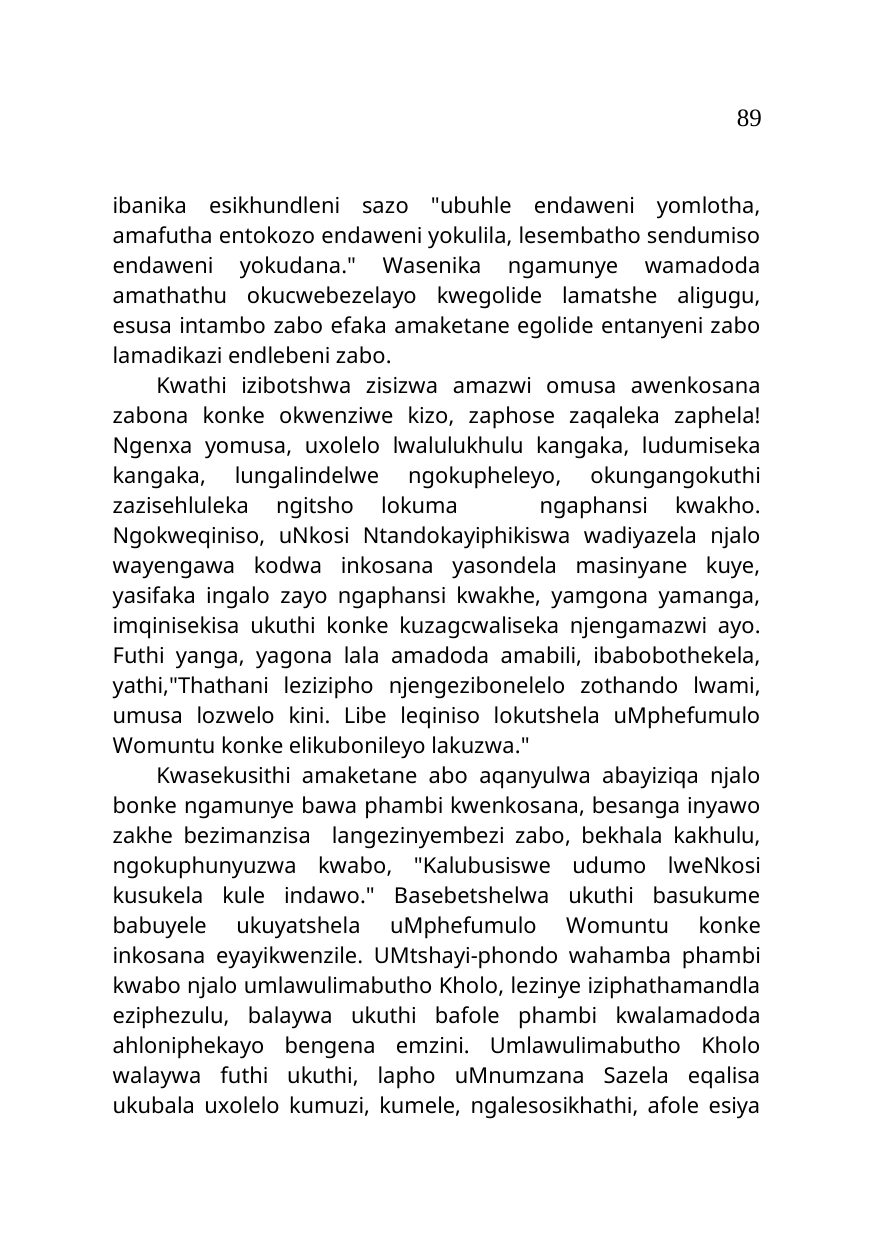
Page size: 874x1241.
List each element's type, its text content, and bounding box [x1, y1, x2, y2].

text Kwasekusithi amaketane abo aqanyulwa abayiziqa njalo bonke ngamunye bawa phambi kwenkosana, besanga inyawo zakhe bezimanzisa langezinyembezi zabo, bekhala kakhulu, ngokuphunyuzwa kwabo, "Kalubusiswe udumo lweNkosi kusukela kule indawo." Basebetshelwa ukuthi basukume babuyele ukuyatshela uMphefumulo Womuntu konke inkosana eyayikwenzile. UMtshayi-phondo wahamba phambi kwabo njalo umlawulimabutho Kholo, lezinye iziphathamandla eziphezulu, balaywa ukuthi bafole phambi kwalamadoda ahloniphekayo bengena emzini. Umlawulimabutho Kholo walaywa futhi ukuthi, lapho uMnumzana Sazela eqalisa ukubala uxolelo kumuzi, kumele, ngalesosikhathi, afole esiya [112, 759, 761, 1119]
text ibanika esikhundleni sazo "ubuhle endaweni yomlotha, amafutha entokozo endaweni yokulila, lesembatho sendumiso endaweni yokudana." Wasenika ngamunye wamadoda amathathu okucwebezelayo kwegolide lamatshe aligugu, esusa intambo zabo efaka amaketane egolide entanyeni zabo lamadikazi endlebeni zabo. [112, 189, 761, 369]
text Kwathi izibotshwa zisizwa amazwi omusa awenkosana zabona konke okwenziwe kizo, zaphose zaqaleka zaphela! Ngenxa yomusa, uxolelo lwalulukhulu kangaka, ludumiseka kangaka, lungalindelwe ngokupheleyo, okungangokuthi zazisehluleka ngitsho lokuma ngaphansi kwakho. Ngokweqiniso, uNkosi Ntandokayiphikiswa wadiyazela njalo wayengawa kodwa inkosana yasondela masinyane kuye, yasifaka ingalo zayo ngaphansi kwakhe, yamgona yamanga, imqinisekisa ukuthi konke kuzagcwaliseka njengamazwi ayo. Futhi yanga, yagona lala amadoda amabili, ibabobothekela, yathi,"Thathani lezizipho njengezibonelelo zothando lwami, umusa lozwelo kini. Libe leqiniso lokutshela uMphefumulo Womuntu konke elikubonileyo lakuzwa." [112, 369, 761, 759]
